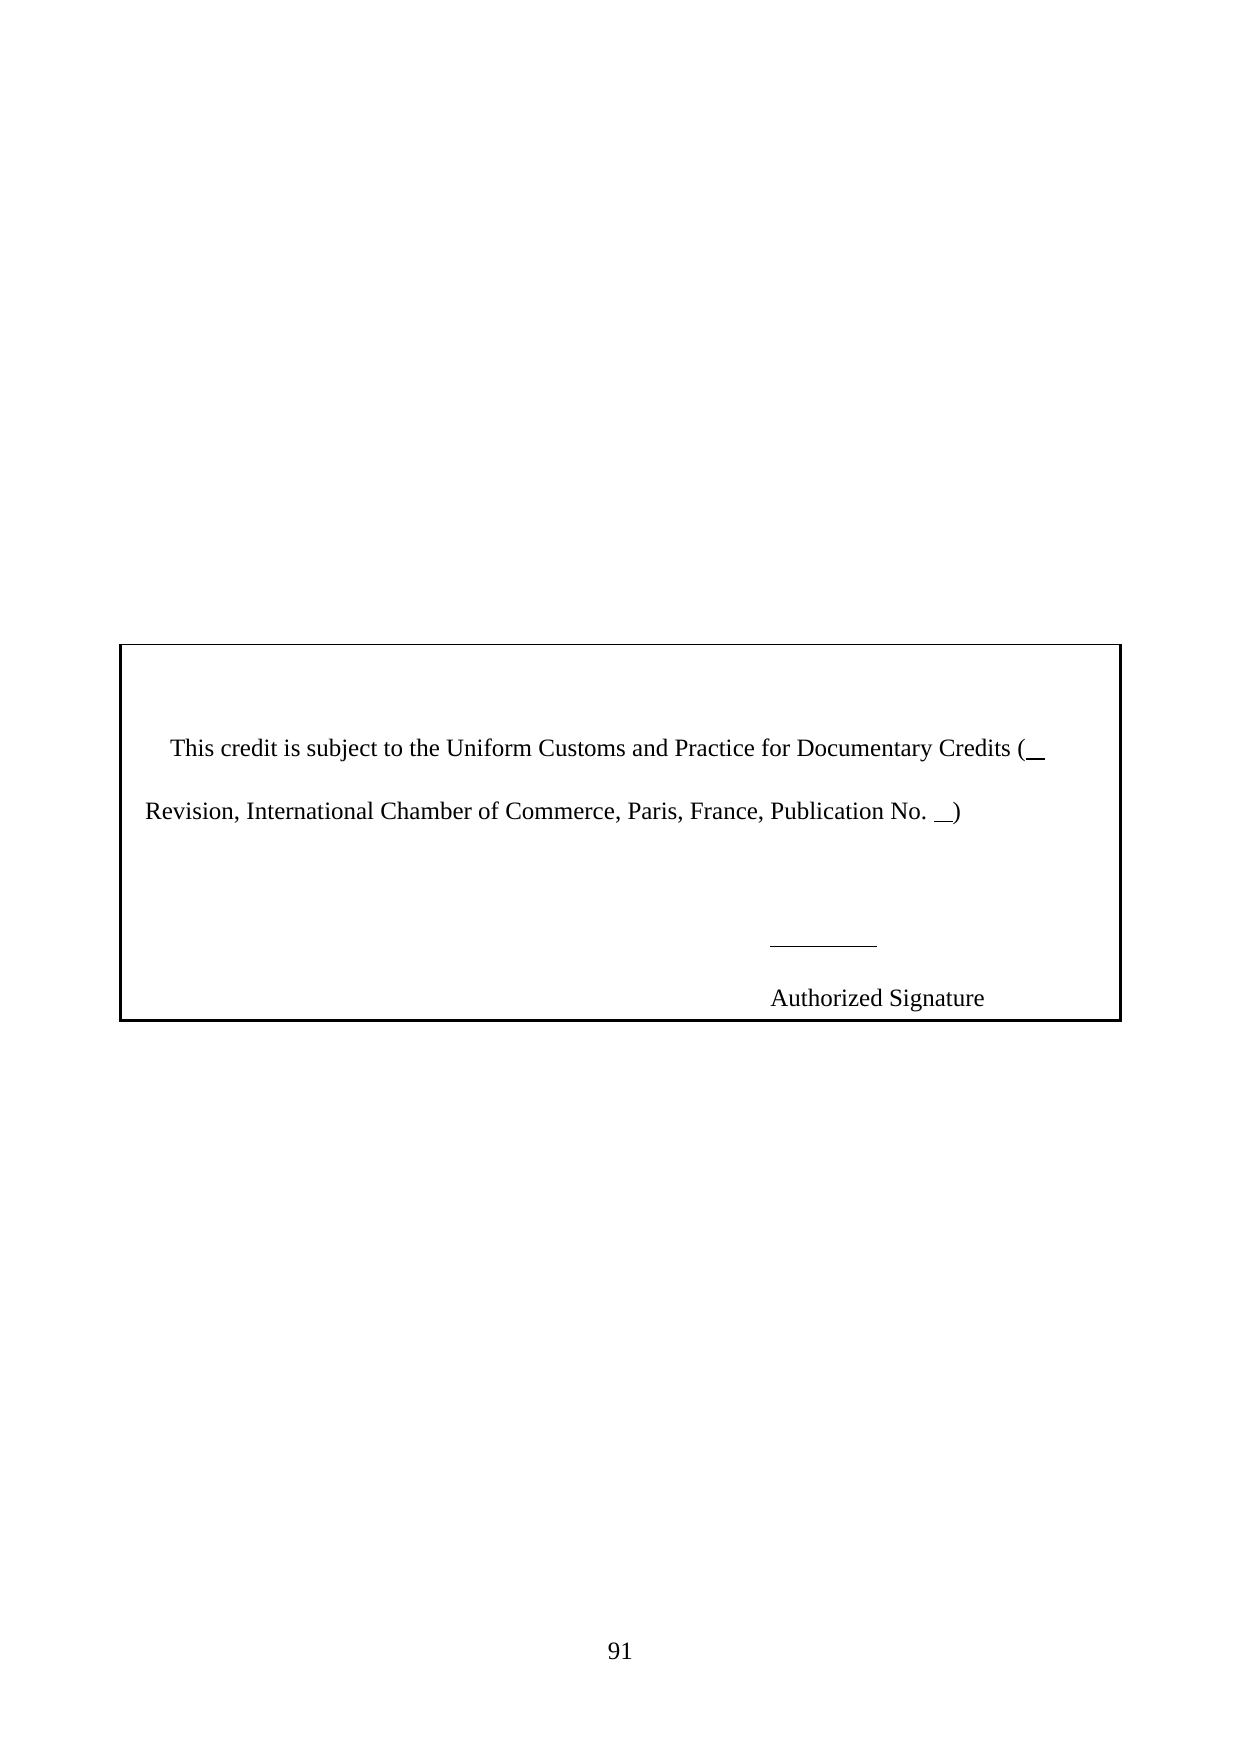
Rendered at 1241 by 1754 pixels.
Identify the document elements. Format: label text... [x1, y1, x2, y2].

table_cell This credit is subject to the Uniform Customs and Practice for Documentary Credits ( Revision, International Chamber of Commerce, Paris, France, Publication No. ) Authorized Signature [122, 645, 1119, 1018]
